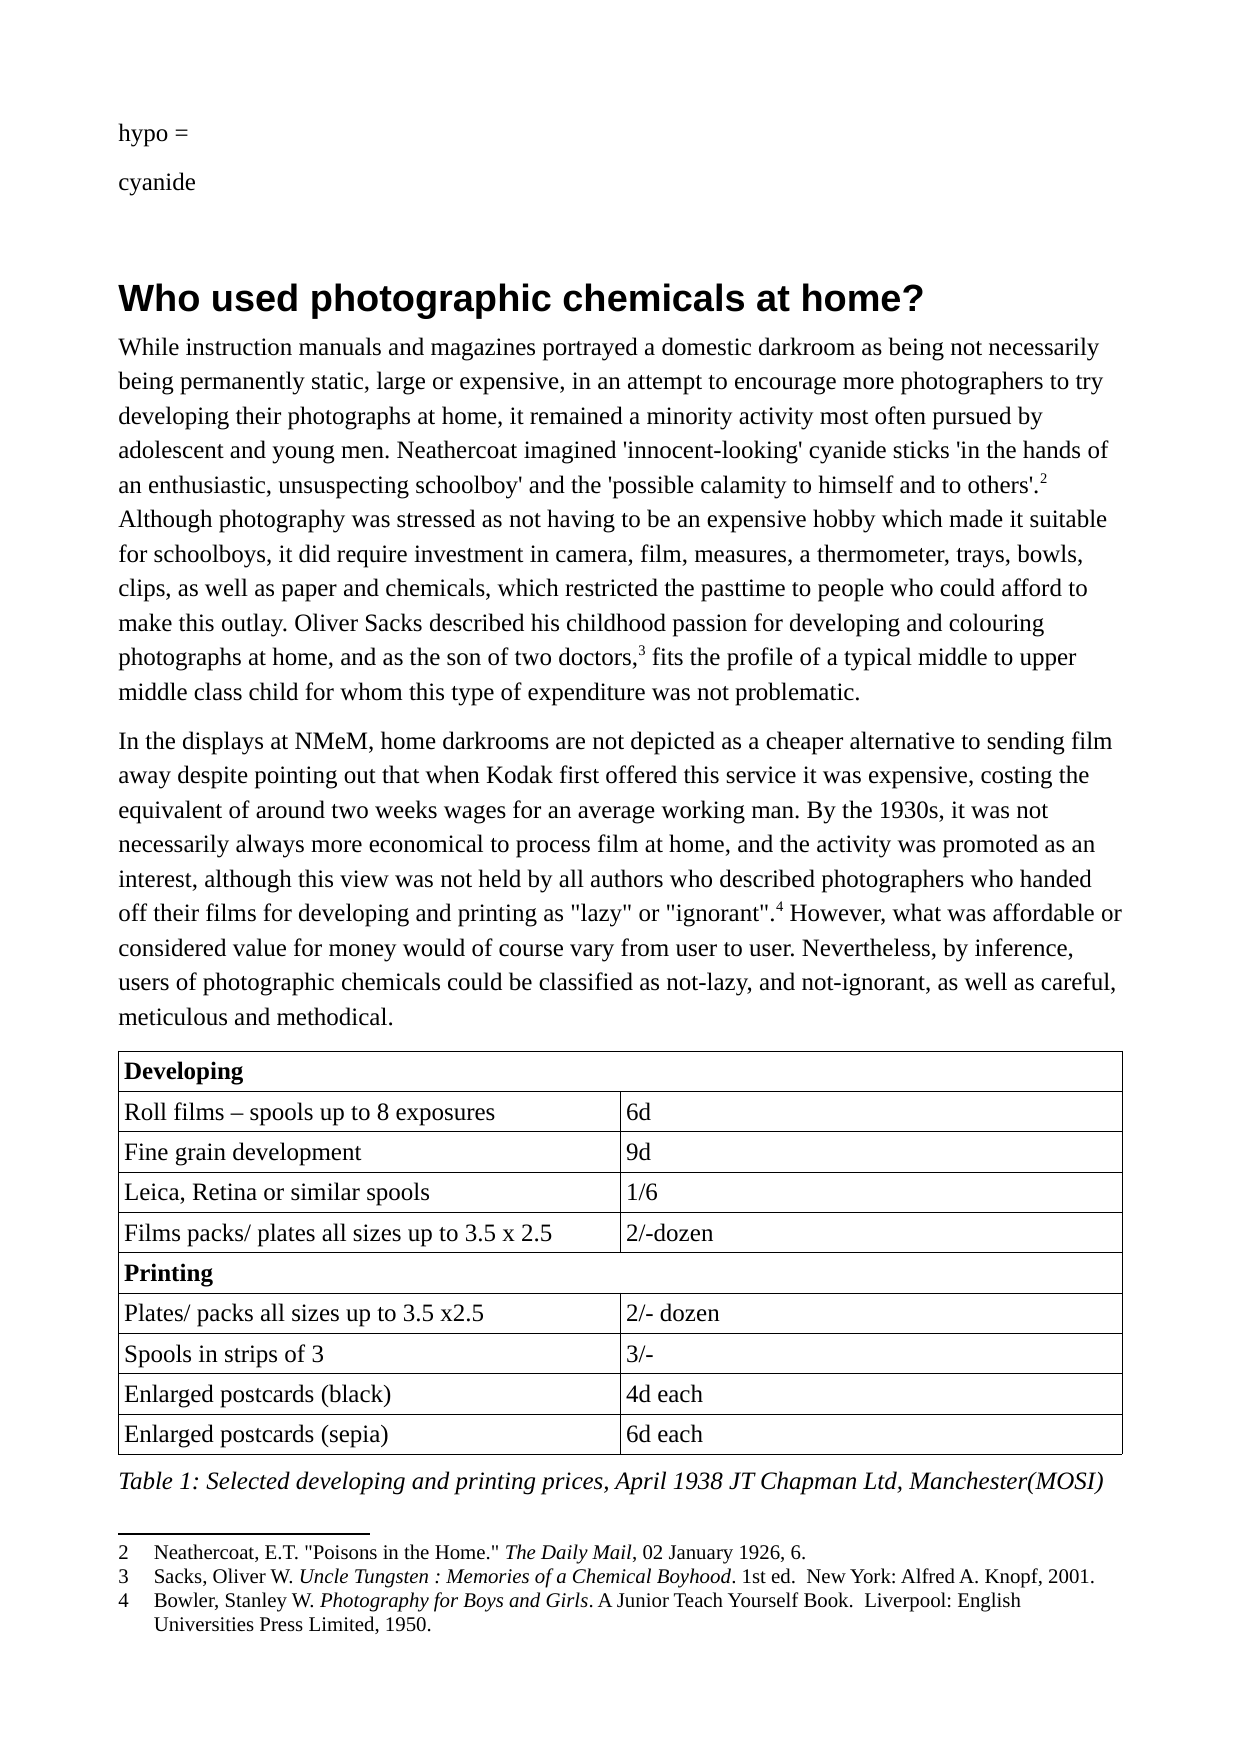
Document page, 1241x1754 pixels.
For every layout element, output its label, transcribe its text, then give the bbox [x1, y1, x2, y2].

table_cell 6d [621, 1092, 1122, 1131]
text Neathercoat, E.T. "Poisons in the Home." The Daily Mail, 02 January 1926, 6. [118, 1539, 1122, 1564]
table_cell 2/-dozen [621, 1213, 1122, 1252]
table_cell Enlarged postcards (sepia) [119, 1415, 620, 1454]
table_cell 3/- [621, 1334, 1122, 1373]
subtitle Who used photographic chemicals at home? [118, 276, 1122, 319]
table_cell Roll films – spools up to 8 exposures [119, 1092, 620, 1131]
text cyanide [118, 167, 1122, 196]
text Table 1: Selected developing and printing prices, April 1938 JT Chapman Ltd, Manchester(MOSI) [118, 1466, 1122, 1495]
table_cell 2/- dozen [621, 1294, 1122, 1333]
text Bowler, Stanley W. Photography for Boys and Girls. A Junior Teach Yourself Book. Liverpool: English Universities Press Limited, 1950. [118, 1588, 1122, 1636]
text hypo = [118, 118, 1122, 147]
table_cell Spools in strips of 3 [119, 1334, 620, 1373]
table_cell Printing [119, 1253, 1122, 1292]
table_cell 4d each [621, 1374, 1122, 1413]
table_cell Leica, Retina or similar spools [119, 1173, 620, 1212]
text In the displays at NMeM, home darkrooms are not depicted as a cheaper alternative to sending film away despite pointing out that when Kodak first offered this service it was expensive, costing the equivalent of around two weeks wages for an average working man. By the 1930s, it was not necessarily always more economical to process film at home, and the activity was promoted as an interest, although this view was not held by all authors who described photographers who handed off their films for developing and printing as "lazy" or "ignorant". However, what was affordable or considered value for money would of course vary from user to user. Nevertheless, by inference, users of photographic chemicals could be classified as not-lazy, and not-ignorant, as well as careful, meticulous and methodical. [118, 726, 1122, 1030]
text Sacks, Oliver W. Uncle Tungsten : Memories of a Chemical Boyhood. 1st ed. New York: Alfred A. Knopf, 2001. [118, 1564, 1122, 1588]
table_cell 1/6 [621, 1173, 1122, 1212]
table_header Developing [119, 1052, 1122, 1091]
table_cell 6d each [621, 1415, 1122, 1454]
table_cell Fine grain development [119, 1132, 620, 1172]
table_cell 9d [621, 1132, 1122, 1172]
table_cell Plates/ packs all sizes up to 3.5 x2.5 [119, 1294, 620, 1333]
table_cell Enlarged postcards (black) [119, 1374, 620, 1413]
text While instruction manuals and magazines portrayed a domestic darkroom as being not necessarily being permanently static, large or expensive, in an attempt to encourage more photographers to try developing their photographs at home, it remained a minority activity most often pursued by adolescent and young men. Neathercoat imagined 'innocent-looking' cyanide sticks 'in the hands of an enthusiastic, unsuspecting schoolboy' and the 'possible calamity to himself and to others'. Although photography was stressed as not having to be an expensive hobby which made it suitable for schoolboys, it did require investment in camera, film, measures, a thermometer, trays, bowls, clips, as well as paper and chemicals, which restricted the pasttime to people who could afford to make this outlay. Oliver Sacks described his childhood passion for developing and colouring photographs at home, and as the son of two doctors, fits the profile of a typical middle to upper middle class child for whom this type of expenditure was not problematic. [118, 332, 1122, 705]
table_cell Films packs/ plates all sizes up to 3.5 x 2.5 [119, 1213, 620, 1252]
